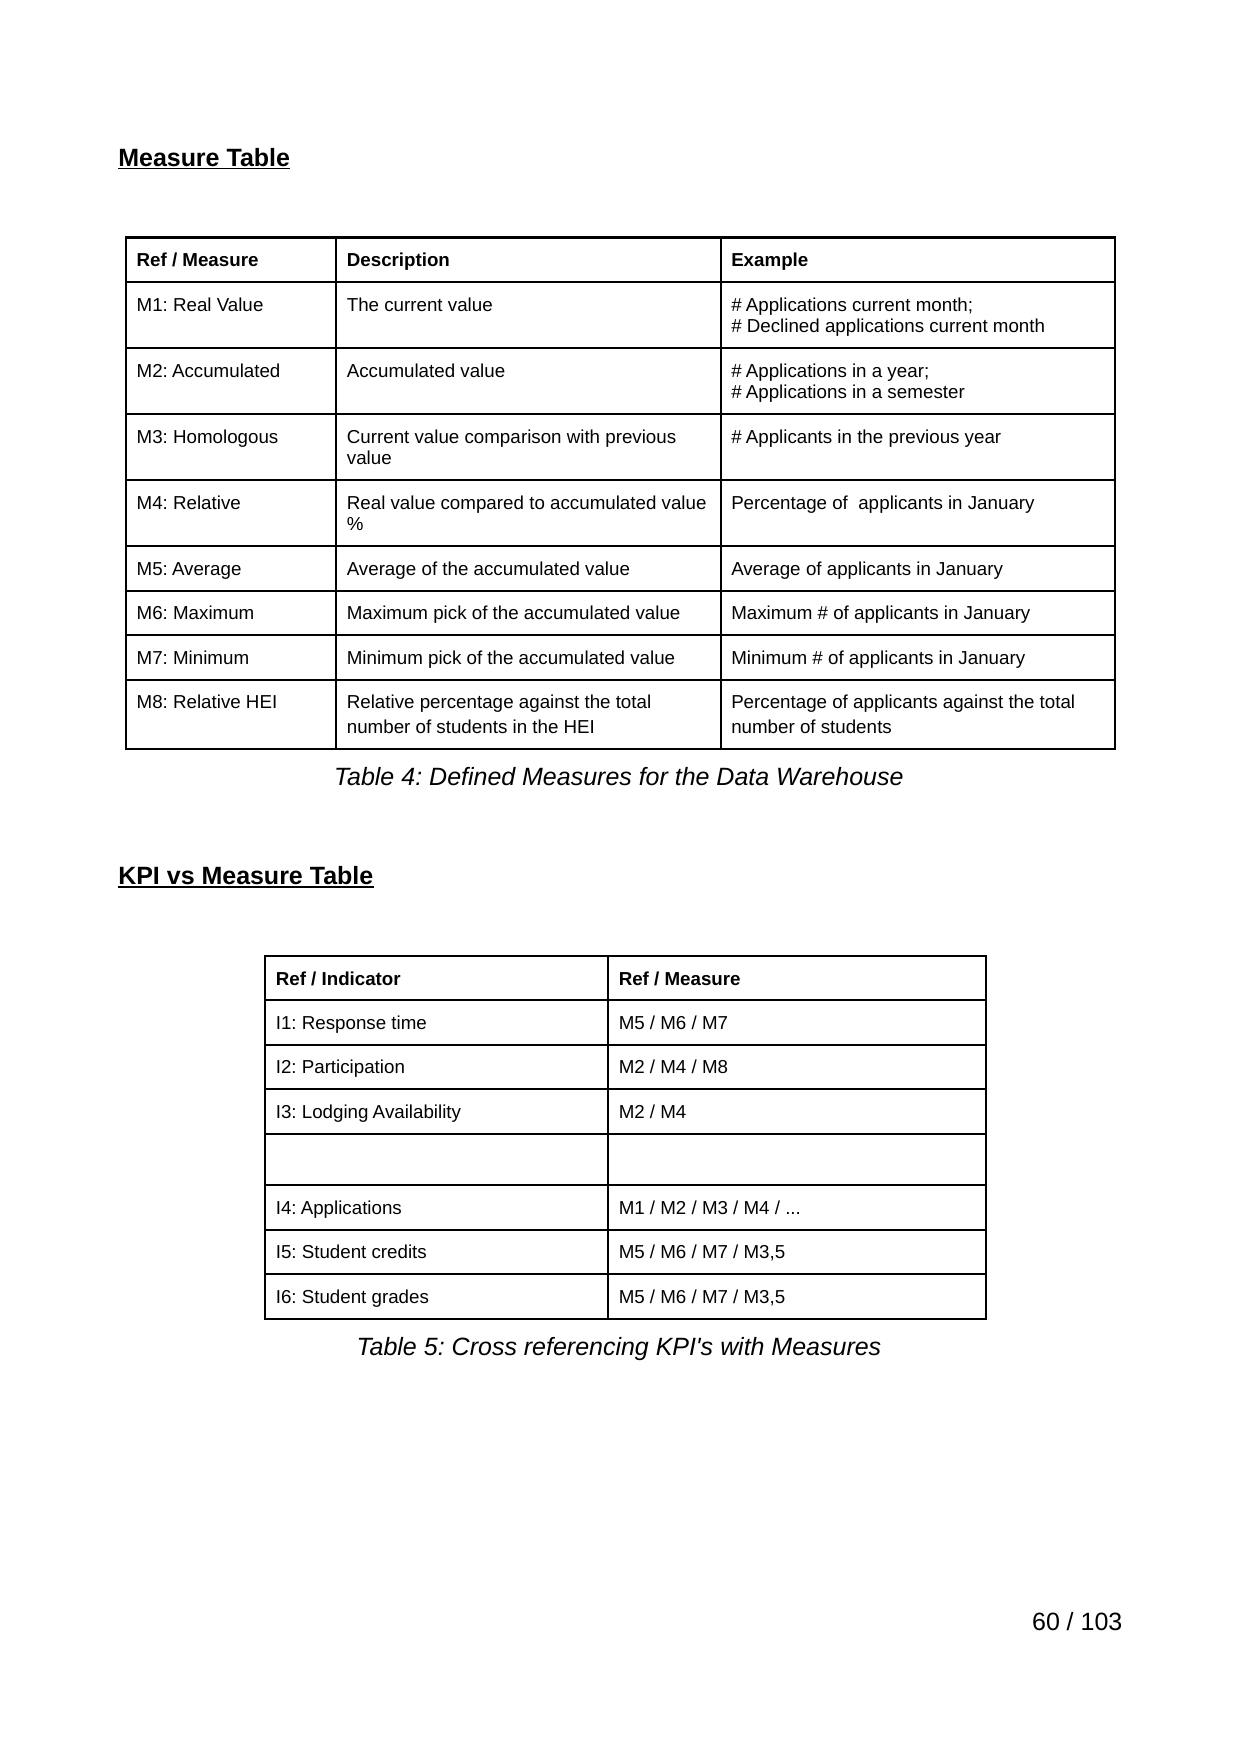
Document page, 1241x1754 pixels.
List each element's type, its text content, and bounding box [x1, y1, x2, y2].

table_cell M4: Relative [127, 481, 335, 545]
text Measure Table [118, 143, 1122, 172]
table_header Ref / Measure [127, 239, 335, 281]
table_cell [609, 1135, 985, 1184]
table_cell Maximum # of applicants in January [722, 592, 1114, 634]
table_cell M1 / M2 / M3 / M4 / ... [609, 1186, 985, 1229]
table_header Example [722, 239, 1114, 281]
table_header Ref / Measure [609, 957, 985, 999]
table_cell M6: Maximum [127, 592, 335, 634]
table_cell Accumulated value [337, 349, 720, 413]
table_cell I6: Student grades [266, 1275, 607, 1318]
table_cell Percentage of applicants against the total number of students [722, 681, 1114, 748]
table_cell M8: Relative HEI [127, 681, 335, 748]
table_cell M5: Average [127, 547, 335, 589]
table_cell Current value comparison with previous value [337, 415, 720, 479]
table_cell Minimum # of applicants in January [722, 636, 1114, 678]
table_cell Relative percentage against the total number of students in the HEI [337, 681, 720, 748]
table_cell M5 / M6 / M7 [609, 1001, 985, 1044]
text Table 5: Cross referencing KPI's with Measures [118, 1332, 1122, 1361]
table_cell # Applicants in the previous year [722, 415, 1114, 479]
table_cell [266, 1135, 607, 1184]
table_cell Minimum pick of the accumulated value [337, 636, 720, 678]
table_cell M1: Real Value [127, 283, 335, 347]
text Table 4: Defined Measures for the Data Warehouse [118, 762, 1122, 791]
table_cell Percentage of applicants in January [722, 481, 1114, 545]
table_cell I2: Participation [266, 1046, 607, 1088]
table_cell # Applications current month; # Declined applications current month [722, 283, 1114, 347]
table_header Ref / Indicator [266, 957, 607, 999]
table_cell M5 / M6 / M7 / M3,5 [609, 1275, 985, 1318]
table_cell M2: Accumulated [127, 349, 335, 413]
table_header Description [337, 239, 720, 281]
table_cell I1: Response time [266, 1001, 607, 1044]
text KPI vs Measure Table [118, 861, 1122, 890]
table_cell # Applications in a year; # Applications in a semester [722, 349, 1114, 413]
table_cell I5: Student credits [266, 1231, 607, 1273]
table_cell M2 / M4 [609, 1090, 985, 1133]
table_cell M3: Homologous [127, 415, 335, 479]
table_cell Real value compared to accumulated value % [337, 481, 720, 545]
table_cell Average of the accumulated value [337, 547, 720, 589]
table_cell Maximum pick of the accumulated value [337, 592, 720, 634]
table_cell I4: Applications [266, 1186, 607, 1229]
table_cell M2 / M4 / M8 [609, 1046, 985, 1088]
table_cell The current value [337, 283, 720, 347]
table_cell Average of applicants in January [722, 547, 1114, 589]
table_cell M5 / M6 / M7 / M3,5 [609, 1231, 985, 1273]
table_cell M7: Minimum [127, 636, 335, 678]
table_cell I3: Lodging Availability [266, 1090, 607, 1133]
